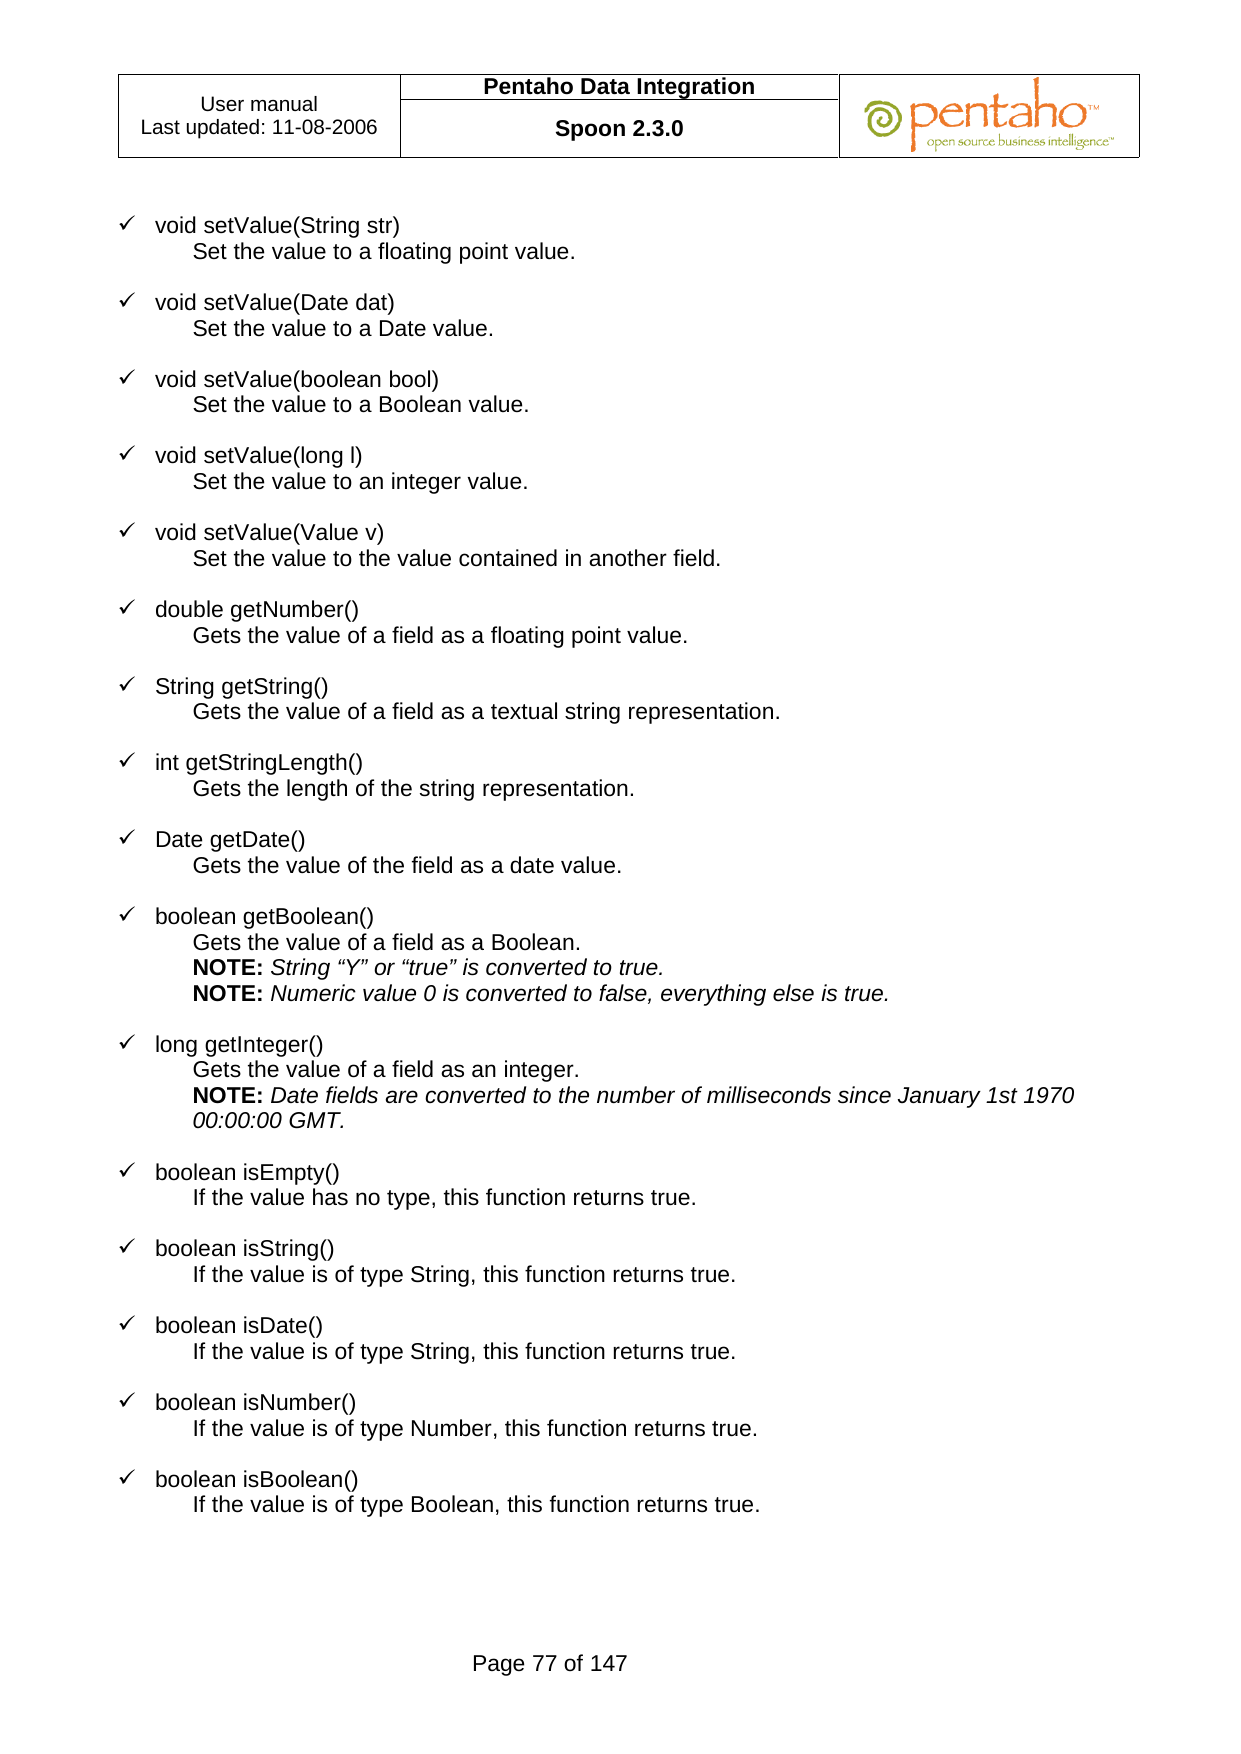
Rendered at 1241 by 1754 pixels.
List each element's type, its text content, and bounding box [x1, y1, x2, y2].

list boolean getBoolean() [117, 904, 1137, 929]
list void setValue(boolean bool) [117, 366, 1137, 392]
list double getNumber() [117, 597, 1137, 622]
list int getStringLength() [117, 750, 1137, 776]
list boolean isNumber() [117, 1389, 1137, 1415]
text Set the value to an integer value. [192, 469, 1137, 494]
text NOTE: Numeric value 0 is converted to false, everything else is true. [192, 980, 1137, 1006]
list void setValue(String str) [117, 213, 1137, 238]
list long getInteger() [117, 1031, 1137, 1057]
text Gets the length of the string representation. [192, 776, 1137, 801]
text If the value is of type String, this function returns true. [192, 1338, 1137, 1364]
text Gets the value of a field as an integer. [192, 1057, 1137, 1083]
list void setValue(Date dat) [117, 289, 1137, 315]
text If the value has no type, this function returns true. [192, 1185, 1137, 1211]
text If the value is of type Number, this function returns true. [192, 1415, 1137, 1441]
text Gets the value of the field as a date value. [192, 853, 1137, 878]
text If the value is of type Boolean, this function returns true. [192, 1492, 1137, 1518]
text NOTE: Date fields are converted to the number of milliseconds since January 1st 1970 00:00:00 GMT. [192, 1083, 1137, 1134]
text If the value is of type String, this function returns true. [192, 1262, 1137, 1287]
text Set the value to the value contained in another field. [192, 546, 1137, 571]
list boolean isBoolean() [117, 1466, 1137, 1492]
text Set the value to a floating point value. [192, 238, 1137, 264]
text NOTE: String “Y” or “true” is converted to true. [192, 955, 1137, 980]
list boolean isEmpty() [117, 1159, 1137, 1185]
list void setValue(Value v) [117, 520, 1137, 546]
text Set the value to a Date value. [192, 315, 1137, 341]
text Gets the value of a field as a Boolean. [192, 929, 1137, 955]
text Gets the value of a field as a floating point value. [192, 622, 1137, 648]
list boolean isDate() [117, 1313, 1137, 1338]
list Date getDate() [117, 827, 1137, 853]
list boolean isString() [117, 1236, 1137, 1262]
list void setValue(long l) [117, 443, 1137, 469]
text Set the value to a Boolean value. [192, 392, 1137, 417]
text Gets the value of a field as a textual string representation. [192, 699, 1137, 724]
list String getString() [117, 673, 1137, 699]
